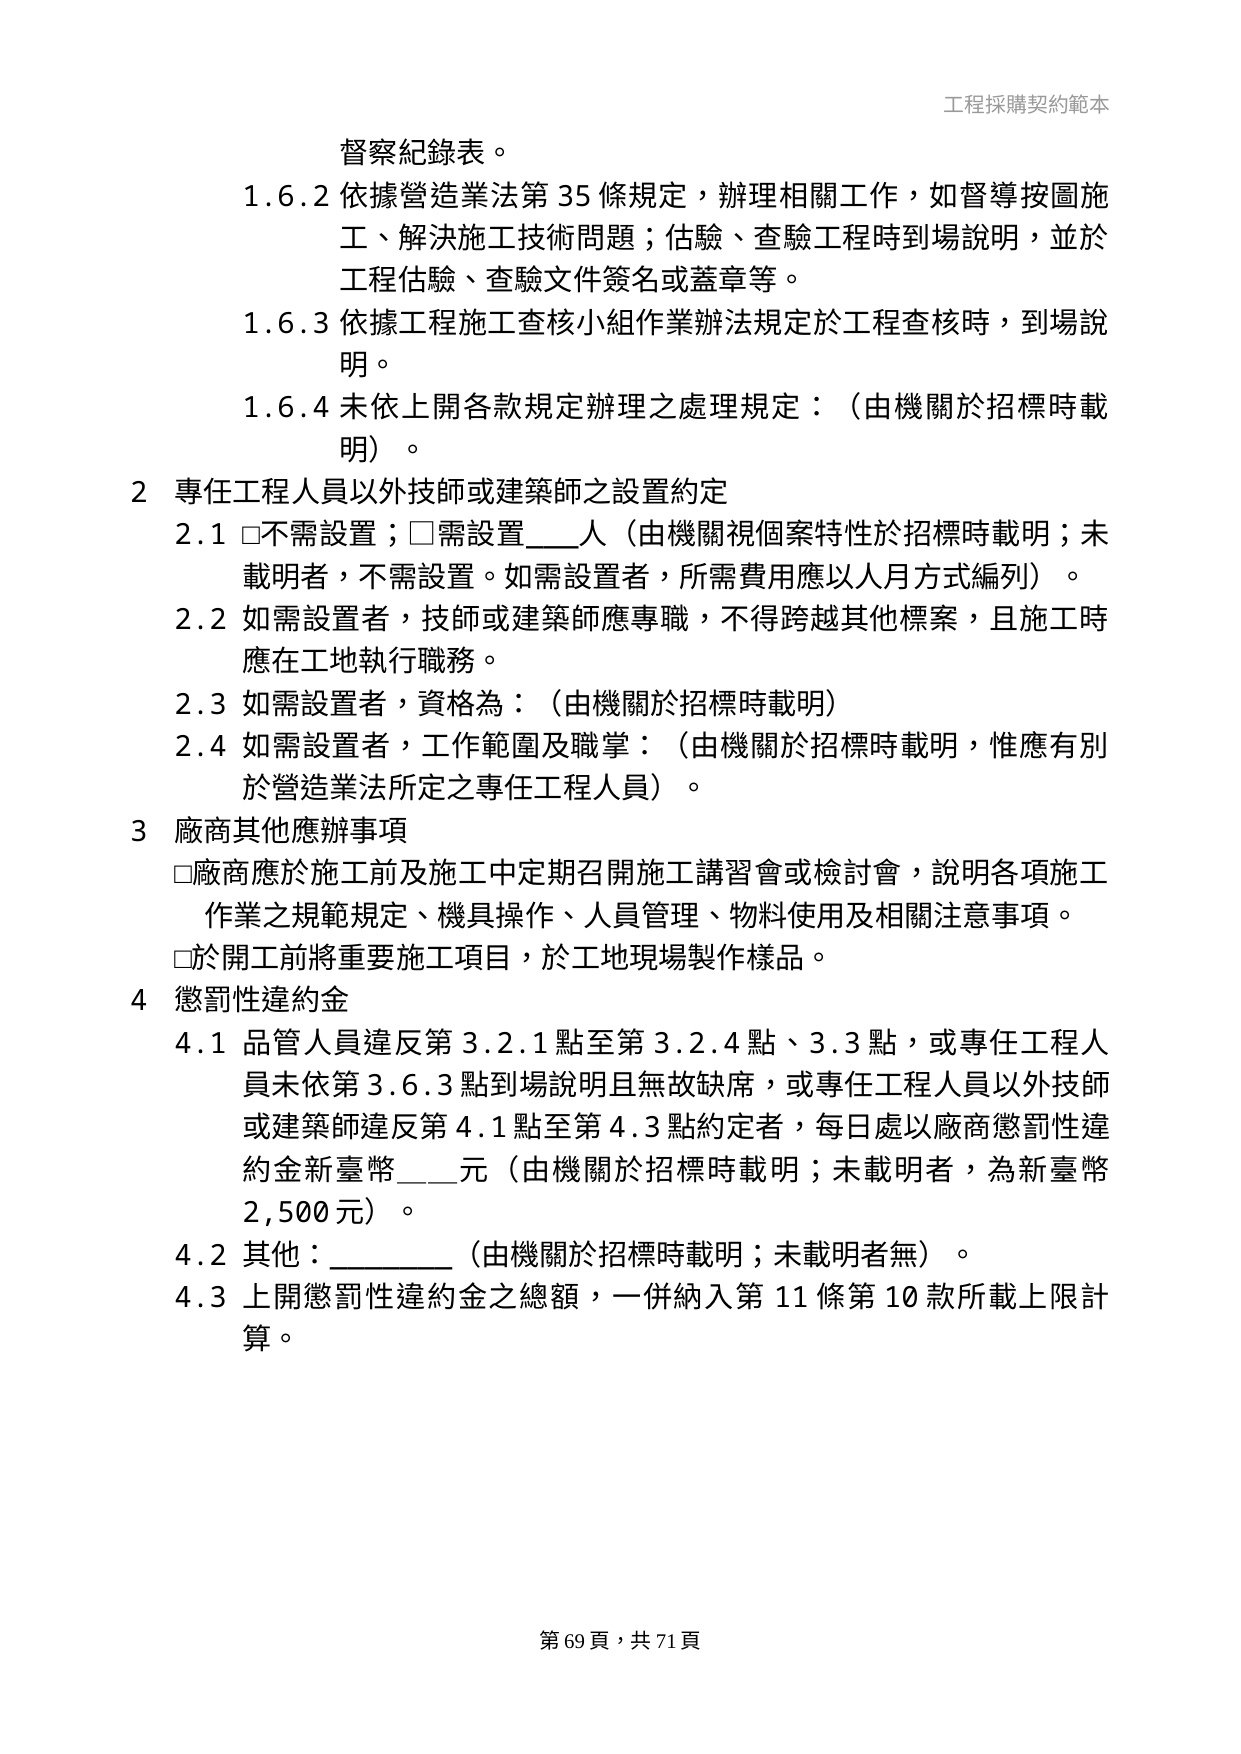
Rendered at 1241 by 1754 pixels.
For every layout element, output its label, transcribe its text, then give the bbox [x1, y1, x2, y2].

list 品管人員違反第3.2.1點至第3.2.4點、3.3點，或專任工程人員未依第3.6.3點到場說明且無故缺席，或專任工程人員以外技師或建築師違反第4.1點至第4.3點約定者，每日處以廠商懲罰性違約金新臺幣＿＿元（由機關於招標時載明；未載明者，為新臺幣2,500元）。 [174, 1019, 1110, 1231]
list 未依上開各款規定辦理之處理規定：（由機關於招標時載明）。 [242, 384, 1110, 468]
list 如需設置者，資格為：（由機關於招標時載明） [174, 680, 1110, 723]
list 督察紀錄表。 [242, 130, 1110, 172]
list 如需設置者，工作範圍及職掌：（由機關於招標時載明，惟應有別於營造業法所定之專任工程人員）。 [174, 723, 1110, 807]
list 懲罰性違約金 [130, 977, 1110, 1019]
list 上開懲罰性違約金之總額，一併納入第11條第10款所載上限計算。 [174, 1273, 1110, 1358]
list 依據營造業法第35條規定，辦理相關工作，如督導按圖施工、解決施工技術問題；估驗、查驗工程時到場說明，並於工程估驗、查驗文件簽名或蓋章等。 [242, 172, 1110, 299]
list 依據工程施工查核小組作業辦法規定於工程查核時，到場說明。 [242, 299, 1110, 384]
list □不需設置；□需設置___人（由機關視個案特性於招標時載明；未載明者，不需設置。如需設置者，所需費用應以人月方式編列）。 [174, 511, 1110, 596]
list 廠商其他應辦事項 [130, 807, 1110, 850]
text □廠商應於施工前及施工中定期召開施工講習會或檢討會，說明各項施工作業之規範規定、機具操作、人員管理、物料使用及相關注意事項。 [174, 850, 1110, 934]
list 其他：_______（由機關於招標時載明；未載明者無）。 [174, 1231, 1110, 1273]
text □於開工前將重要施工項目，於工地現場製作樣品。 [174, 934, 1110, 977]
list 如需設置者，技師或建築師應專職，不得跨越其他標案，且施工時應在工地執行職務。 [174, 596, 1110, 680]
list 專任工程人員以外技師或建築師之設置約定 [130, 468, 1110, 511]
